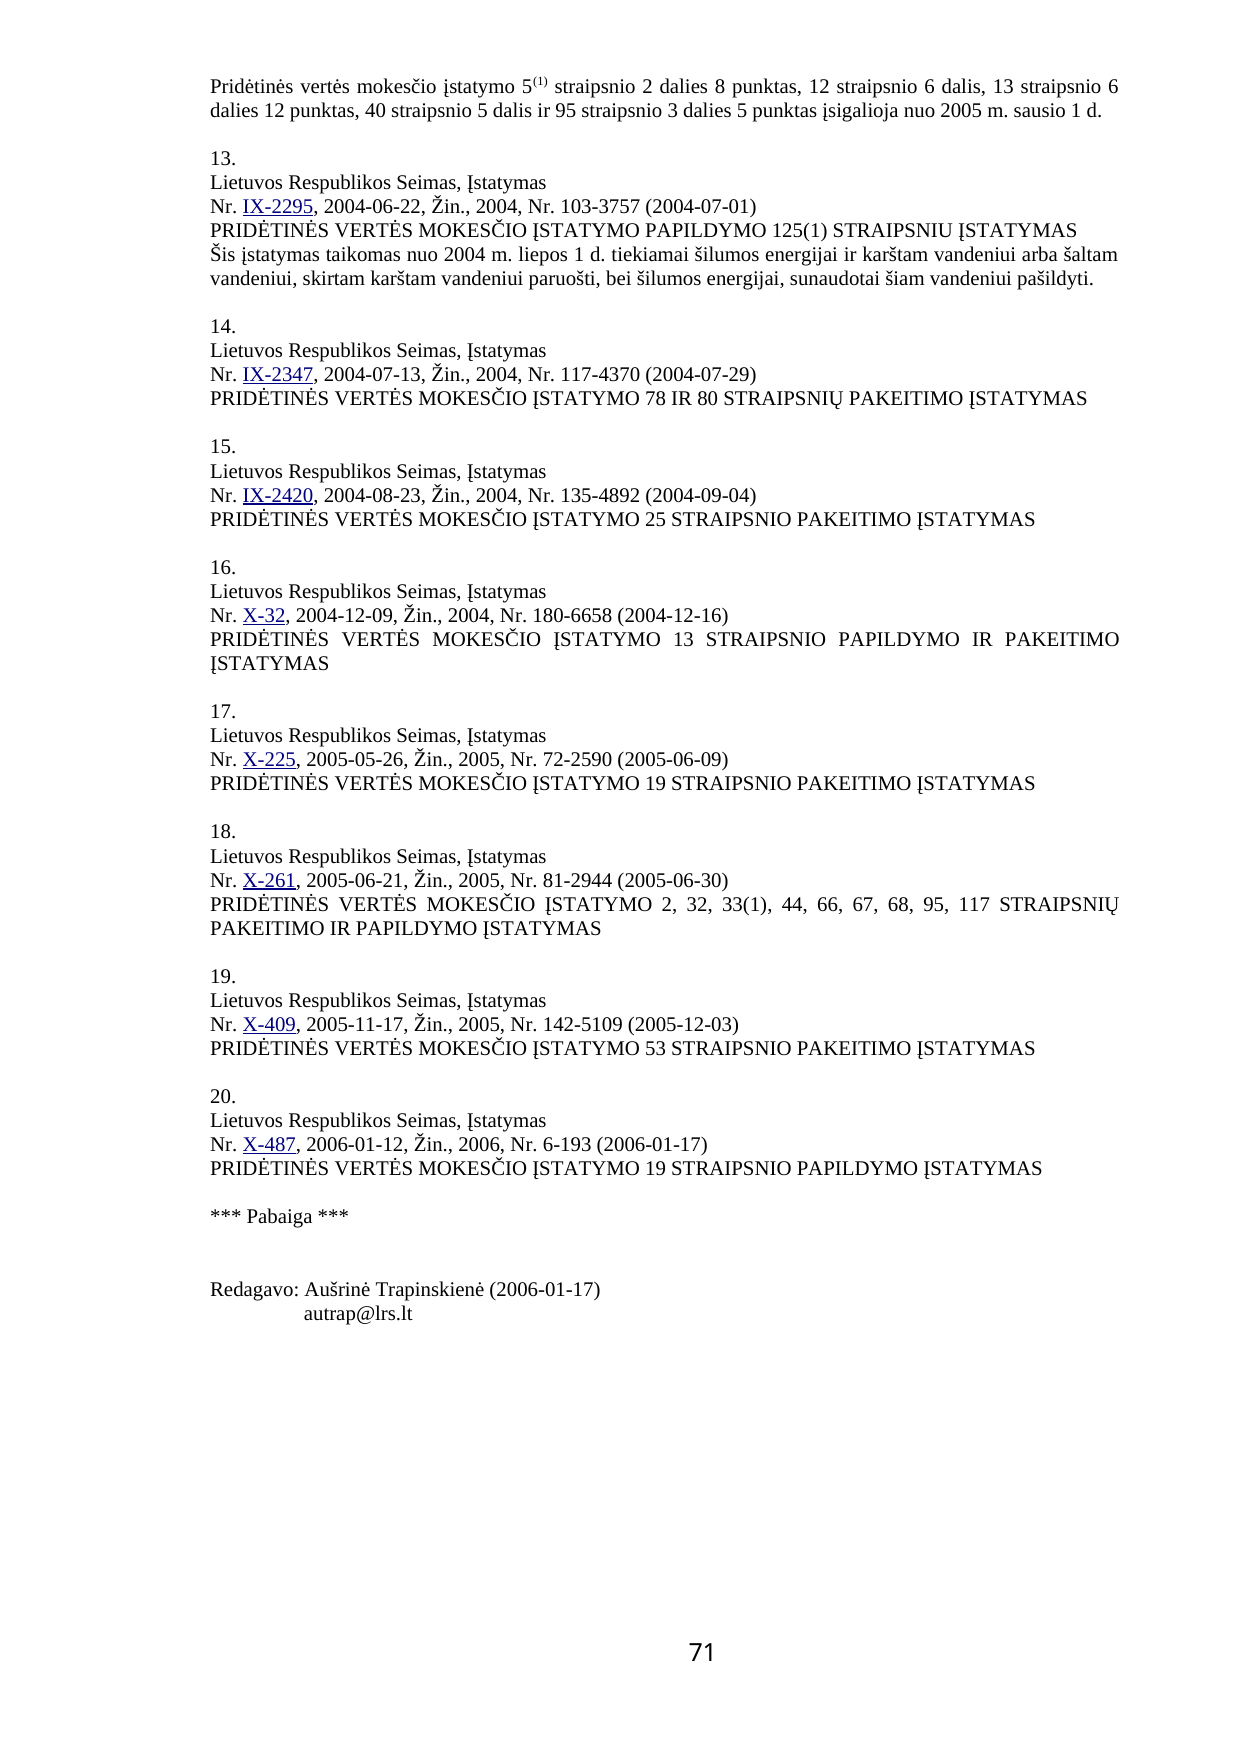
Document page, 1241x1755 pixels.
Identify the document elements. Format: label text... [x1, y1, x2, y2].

text PRIDĖTINĖS VERTĖS MOKESČIO ĮSTATYMO 53 STRAIPSNIO PAKEITIMO ĮSTATYMAS [210, 1036, 1120, 1060]
text Nr. IX-2347, 2004-07-13, Žin., 2004, Nr. 117-4370 (2004-07-29) [210, 362, 1120, 386]
text autrap@lrs.lt [210, 1301, 1120, 1325]
text PRIDĖTINĖS VERTĖS MOKESČIO ĮSTATYMO 13 STRAIPSNIO PAPILDYMO IR PAKEITIMO ĮSTATYMAS [210, 627, 1120, 675]
text 17. [210, 699, 1120, 723]
text 14. [210, 314, 1120, 338]
text PRIDĖTINĖS VERTĖS MOKESČIO ĮSTATYMO PAPILDYMO 125(1) STRAIPSNIU ĮSTATYMAS [210, 218, 1120, 242]
text PRIDĖTINĖS VERTĖS MOKESČIO ĮSTATYMO 2, 32, 33(1), 44, 66, 67, 68, 95, 117 STRAIPSNIŲ PAKEITIMO IR PAPILDYMO ĮSTATYMAS [210, 892, 1120, 940]
text Nr. IX-2420, 2004-08-23, Žin., 2004, Nr. 135-4892 (2004-09-04) [210, 483, 1120, 507]
text Lietuvos Respublikos Seimas, Įstatymas [210, 843, 1120, 868]
text PRIDĖTINĖS VERTĖS MOKESČIO ĮSTATYMO 25 STRAIPSNIO PAKEITIMO ĮSTATYMAS [210, 507, 1120, 531]
text Nr. X-261, 2005-06-21, Žin., 2005, Nr. 81-2944 (2005-06-30) [210, 868, 1120, 892]
text Redagavo: Aušrinė Trapinskienė (2006-01-17) [210, 1277, 1120, 1301]
text PRIDĖTINĖS VERTĖS MOKESČIO ĮSTATYMO 78 IR 80 STRAIPSNIŲ PAKEITIMO ĮSTATYMAS [210, 386, 1120, 410]
text Nr. X-487, 2006-01-12, Žin., 2006, Nr. 6-193 (2006-01-17) [210, 1132, 1120, 1156]
text 19. [210, 964, 1120, 988]
text 20. [210, 1084, 1120, 1108]
text 15. [210, 434, 1120, 458]
text Lietuvos Respublikos Seimas, Įstatymas [210, 988, 1120, 1012]
text 18. [210, 819, 1120, 843]
text Lietuvos Respublikos Seimas, Įstatymas [210, 723, 1120, 747]
text PRIDĖTINĖS VERTĖS MOKESČIO ĮSTATYMO 19 STRAIPSNIO PAKEITIMO ĮSTATYMAS [210, 771, 1120, 795]
text Lietuvos Respublikos Seimas, Įstatymas [210, 1108, 1120, 1132]
text 16. [210, 555, 1120, 579]
text Nr. X-32, 2004-12-09, Žin., 2004, Nr. 180-6658 (2004-12-16) [210, 603, 1120, 627]
text Nr. X-409, 2005-11-17, Žin., 2005, Nr. 142-5109 (2005-12-03) [210, 1012, 1120, 1036]
text Pridėtinės vertės mokesčio įstatymo 5(1) straipsnio 2 dalies 8 punktas, 12 straipsnio 6 dalis, 13 straipsnio 6 dalies 12 punktas, 40 straipsnio 5 dalis ir 95 straipsnio 3 dalies 5 punktas įsigalioja nuo 2005 m. sausio 1 d. [210, 73, 1120, 122]
text Lietuvos Respublikos Seimas, Įstatymas [210, 458, 1120, 483]
text Šis įstatymas taikomas nuo 2004 m. liepos 1 d. tiekiamai šilumos energijai ir karštam vandeniui arba šaltam vandeniui, skirtam karštam vandeniui paruošti, bei šilumos energijai, sunaudotai šiam vandeniui pašildyti. [210, 242, 1120, 290]
text Nr. X-225, 2005-05-26, Žin., 2005, Nr. 72-2590 (2005-06-09) [210, 747, 1120, 771]
text *** Pabaiga *** [210, 1204, 1120, 1228]
text 13. [210, 146, 1120, 170]
text Lietuvos Respublikos Seimas, Įstatymas [210, 579, 1120, 603]
text PRIDĖTINĖS VERTĖS MOKESČIO ĮSTATYMO 19 STRAIPSNIO PAPILDYMO ĮSTATYMAS [210, 1156, 1120, 1180]
text Nr. IX-2295, 2004-06-22, Žin., 2004, Nr. 103-3757 (2004-07-01) [210, 194, 1120, 218]
text Lietuvos Respublikos Seimas, Įstatymas [210, 338, 1120, 362]
text Lietuvos Respublikos Seimas, Įstatymas [210, 170, 1120, 194]
